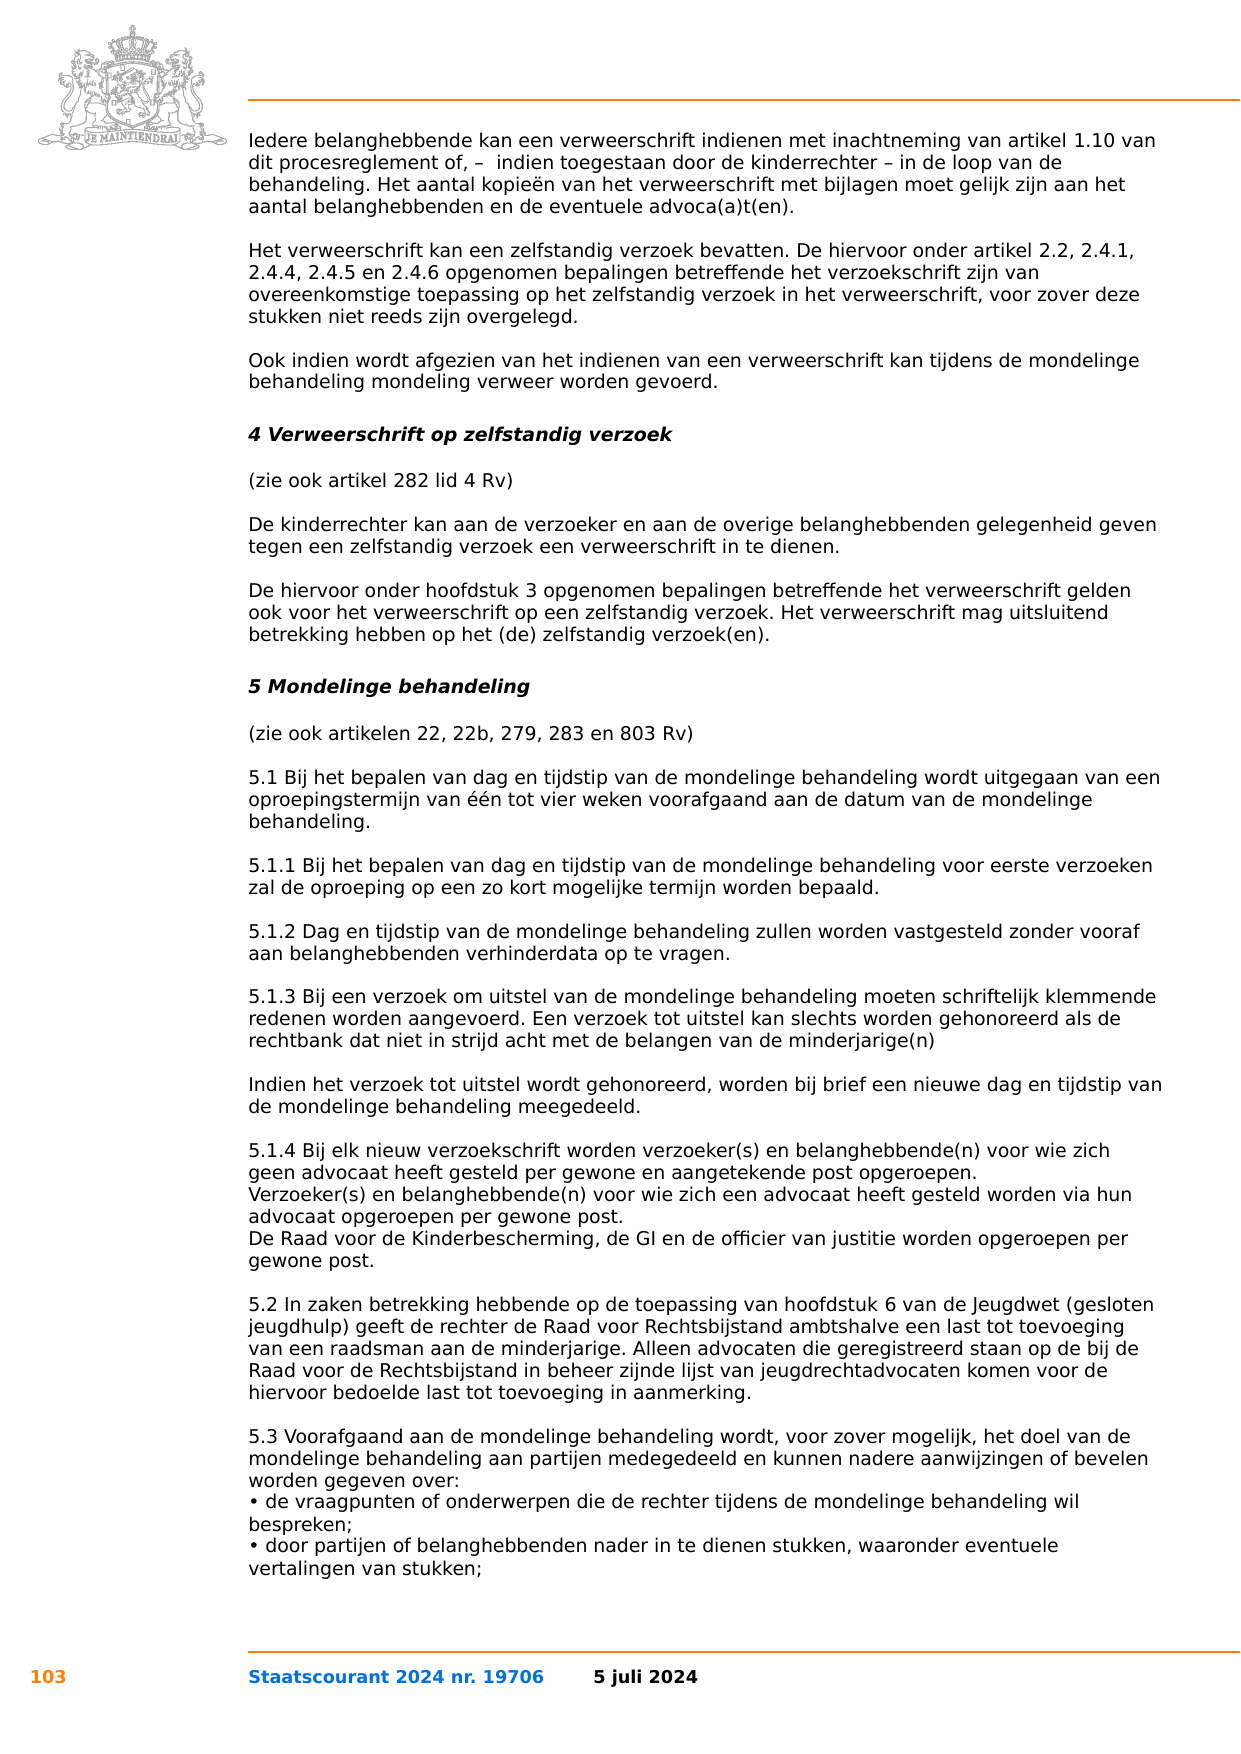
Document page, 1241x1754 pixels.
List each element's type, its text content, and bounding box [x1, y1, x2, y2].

text • door partijen of belanghebbenden nader in te dienen stukken, waaronder eventuele vertalingen van stukken; [248, 1535, 1163, 1579]
text Iedere belanghebbende kan een verweerschrift indienen met inachtneming van artikel 1.10 van dit procesreglement of, – indien toegestaan door de kinderrechter – in de loop van de behandeling. Het aantal kopieën van het verweerschrift met bijlagen moet gelijk zijn aan het aantal belanghebbenden en de eventuele advoca(a)t(en). [248, 130, 1163, 218]
text Ook indien wordt afgezien van het indienen van een verweerschrift kan tijdens de mondelinge behandeling mondeling verweer worden gevoerd. [248, 349, 1163, 393]
text Indien het verzoek tot uitstel wordt gehonoreerd, worden bij brief een nieuwe dag en tijdstip van de mondelinge behandeling meegedeeld. [248, 1074, 1163, 1118]
text (zie ook artikelen 22, 22b, 279, 283 en 803 Rv) [248, 723, 1163, 745]
text 5.1.3 Bij een verzoek om uitstel van de mondelinge behandeling moeten schriftelijk klemmende redenen worden aangevoerd. Een verzoek tot uitstel kan slechts worden gehonoreerd als de rechtbank dat niet in strijd acht met de belangen van de minderjarige(n) [248, 986, 1163, 1052]
subtitle 4 Verweerschrift op zelfstandig verzoek [248, 423, 1163, 445]
text 5.1.1 Bij het bepalen van dag en tijdstip van de mondelinge behandeling voor eerste verzoeken zal de oproeping op een zo kort mogelijke termijn worden bepaald. [248, 855, 1163, 899]
text 5.1 Bij het bepalen van dag en tijdstip van de mondelinge behandeling wordt uitgegaan van een oproepingstermijn van één tot vier weken voorafgaand aan de datum van de mondelinge behandeling. [248, 767, 1163, 833]
text 5.1.2 Dag en tijdstip van de mondelinge behandeling zullen worden vastgesteld zonder vooraf aan belanghebbenden verhinderdata op te vragen. [248, 921, 1163, 964]
text De kinderrechter kan aan de verzoeker en aan de overige belanghebbenden gelegenheid geven tegen een zelfstandig verzoek een verweerschrift in te dienen. [248, 514, 1163, 558]
subtitle 5 Mondelinge behandeling [248, 676, 1163, 698]
text 5.2 In zaken betrekking hebbende op de toepassing van hoofdstuk 6 van de Jeugdwet (gesloten jeugdhulp) geeft de rechter de Raad voor Rechtsbijstand ambtshalve een last tot toevoeging van een raadsman aan de minderjarige. Alleen advocaten die geregistreerd staan op de bij de Raad voor de Rechtsbijstand in beheer zijnde lijst van jeugdrechtadvocaten komen voor de hiervoor bedoelde last tot toevoeging in aanmerking. [248, 1294, 1163, 1404]
text 5.3 Voorafgaand aan de mondelinge behandeling wordt, voor zover mogelijk, het doel van de mondelinge behandeling aan partijen medegedeeld en kunnen nadere aanwijzingen of bevelen worden gegeven over: [248, 1426, 1163, 1491]
text De Raad voor de Kinderbescherming, de GI en de officier van justitie worden opgeroepen per gewone post. [248, 1228, 1163, 1272]
text • de vraagpunten of onderwerpen die de rechter tijdens de mondelinge behandeling wil bespreken; [248, 1491, 1163, 1535]
picture [38, 25, 227, 150]
text 5.1.4 Bij elk nieuw verzoekschrift worden verzoeker(s) en belanghebbende(n) voor wie zich geen advocaat heeft gesteld per gewone en aangetekende post opgeroepen. [248, 1140, 1163, 1184]
text (zie ook artikel 282 lid 4 Rv) [248, 470, 1163, 492]
text De hiervoor onder hoofdstuk 3 opgenomen bepalingen betreffende het verweerschrift gelden ook voor het verweerschrift op een zelfstandig verzoek. Het verweerschrift mag uitsluitend betrekking hebben op het (de) zelfstandig verzoek(en). [248, 580, 1163, 646]
text Het verweerschrift kan een zelfstandig verzoek bevatten. De hiervoor onder artikel 2.2, 2.4.1, 2.4.4, 2.4.5 en 2.4.6 opgenomen bepalingen betreffende het verzoekschrift zijn van overeenkomstige toepassing op het zelfstandig verzoek in het verweerschrift, voor zover deze stukken niet reeds zijn overgelegd. [248, 240, 1163, 328]
text Verzoeker(s) en belanghebbende(n) voor wie zich een advocaat heeft gesteld worden via hun advocaat opgeroepen per gewone post. [248, 1184, 1163, 1228]
